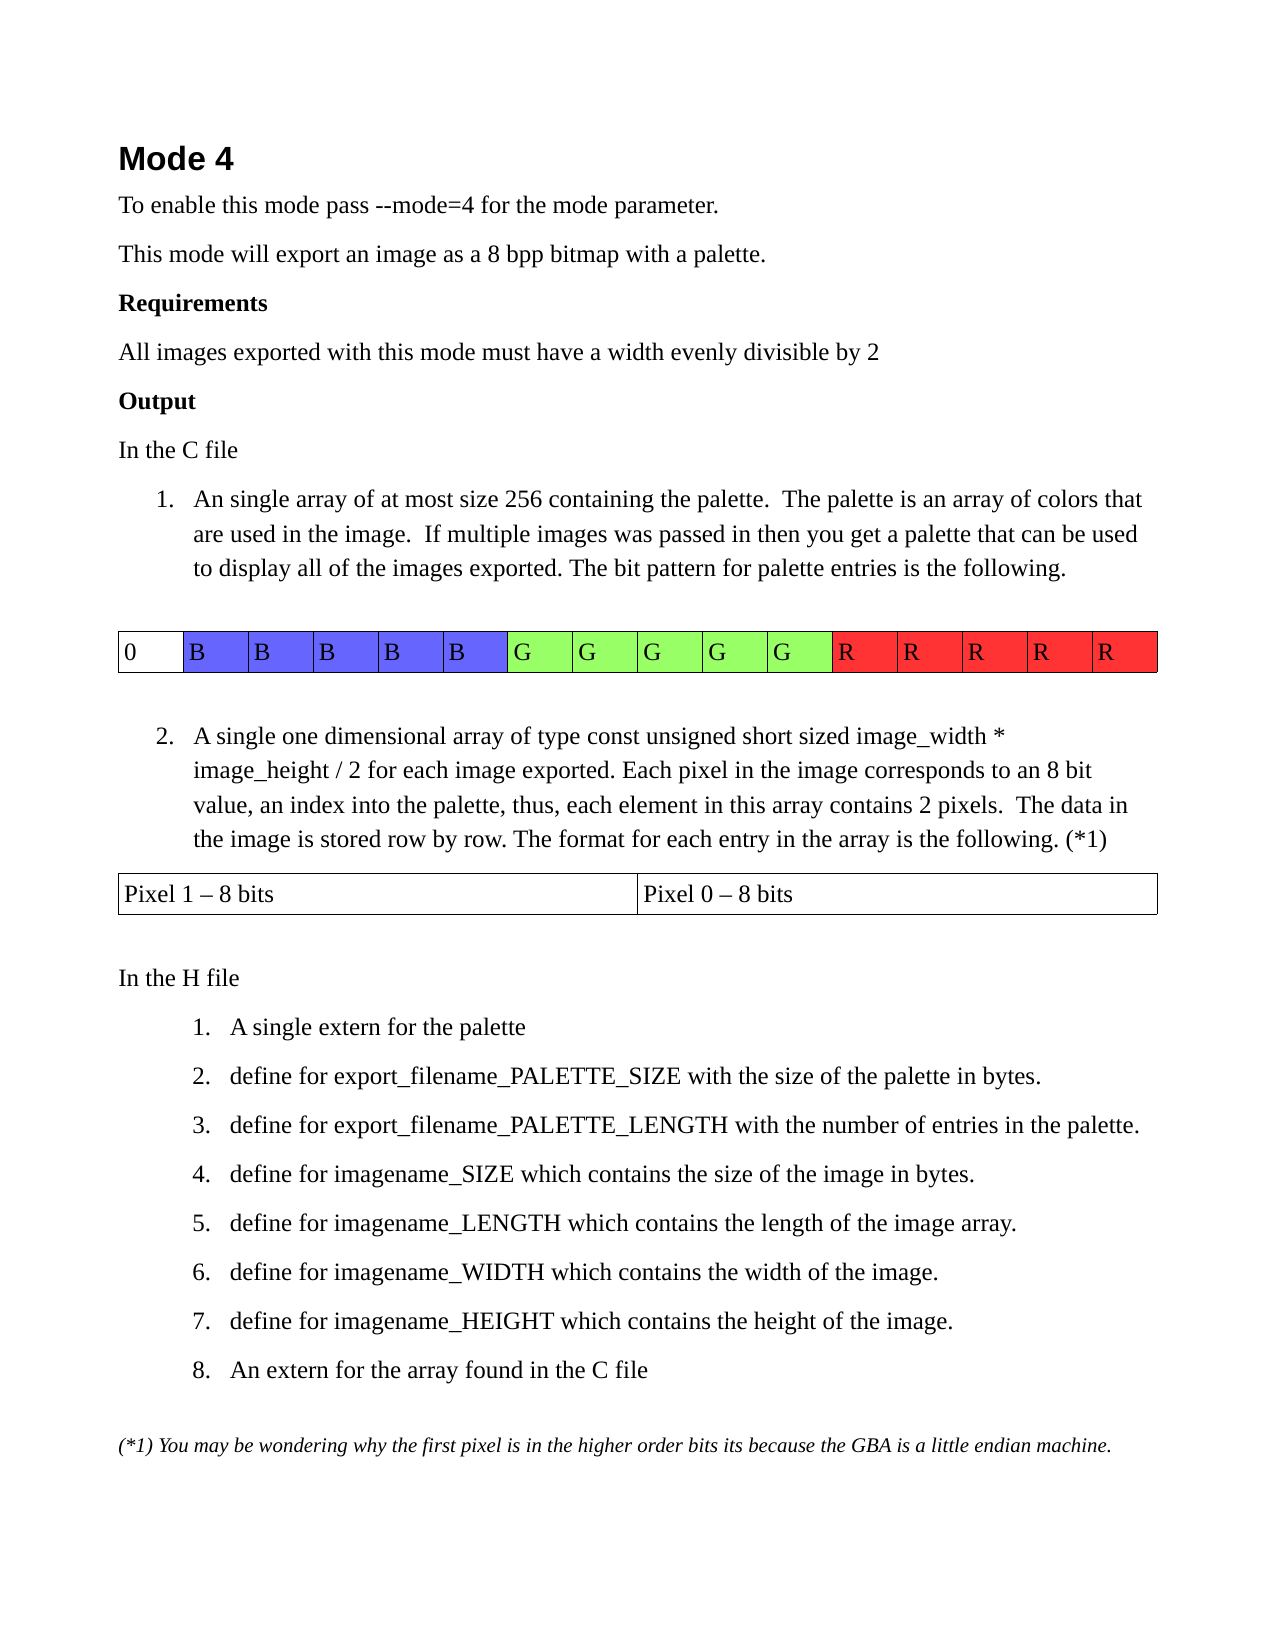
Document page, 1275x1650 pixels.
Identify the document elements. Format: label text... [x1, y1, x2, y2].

table_header G [703, 632, 767, 672]
table_header R [1028, 632, 1092, 672]
list An extern for the array found in the C file [192, 1355, 1157, 1384]
table_header B [379, 632, 443, 672]
table_header B [184, 632, 248, 672]
list A single extern for the palette [192, 1012, 1157, 1041]
text Output [118, 386, 1157, 415]
text In the C file [118, 435, 1157, 464]
table_header Pixel 1 – 8 bits [119, 874, 637, 913]
table_header G [768, 632, 832, 672]
table_header R [898, 632, 962, 672]
table_header G [508, 632, 572, 672]
table_header B [314, 632, 378, 672]
text To enable this mode pass --mode=4 for the mode parameter. [118, 190, 1157, 219]
list define for imagename_SIZE which contains the size of the image in bytes. [192, 1159, 1157, 1188]
list A single one dimensional array of type const unsigned short sized image_width * image_height / 2 for each image exported. Each pixel in the image corresponds to an 8 bit value, an index into the palette, thus, each element in this array contains 2 pixels. The data in the image is stored row by row. The format for each entry in the array is the following. (*1) [156, 721, 1157, 853]
list define for imagename_LENGTH which contains the length of the image array. [192, 1208, 1157, 1237]
list define for imagename_HEIGHT which contains the height of the image. [192, 1306, 1157, 1335]
table_header R [1093, 632, 1157, 672]
table_header Pixel 0 – 8 bits [638, 874, 1157, 913]
table_header B [444, 632, 507, 672]
table_header R [963, 632, 1027, 672]
list define for export_filename_PALETTE_LENGTH with the number of entries in the palette. [192, 1110, 1157, 1139]
table_header 0 [119, 632, 183, 672]
text (*1) You may be wondering why the first pixel is in the higher order bits its because the GBA is a little endian machine. [118, 1433, 1157, 1457]
text All images exported with this mode must have a width evenly divisible by 2 [118, 337, 1157, 366]
table_header R [833, 632, 897, 672]
list define for imagename_WIDTH which contains the width of the image. [192, 1257, 1157, 1286]
list An single array of at most size 256 containing the palette. The palette is an array of colors that are used in the image. If multiple images was passed in then you get a palette that can be used to display all of the images exported. The bit pattern for palette entries is the following. [156, 484, 1157, 582]
text This mode will export an image as a 8 bpp bitmap with a palette. [118, 239, 1157, 268]
subtitle Mode 4 [118, 139, 1157, 178]
text In the H file [118, 963, 1157, 991]
table_header B [249, 632, 313, 672]
table_header G [573, 632, 637, 672]
list define for export_filename_PALETTE_SIZE with the size of the palette in bytes. [192, 1061, 1157, 1089]
table_header G [638, 632, 702, 672]
text Requirements [118, 288, 1157, 317]
